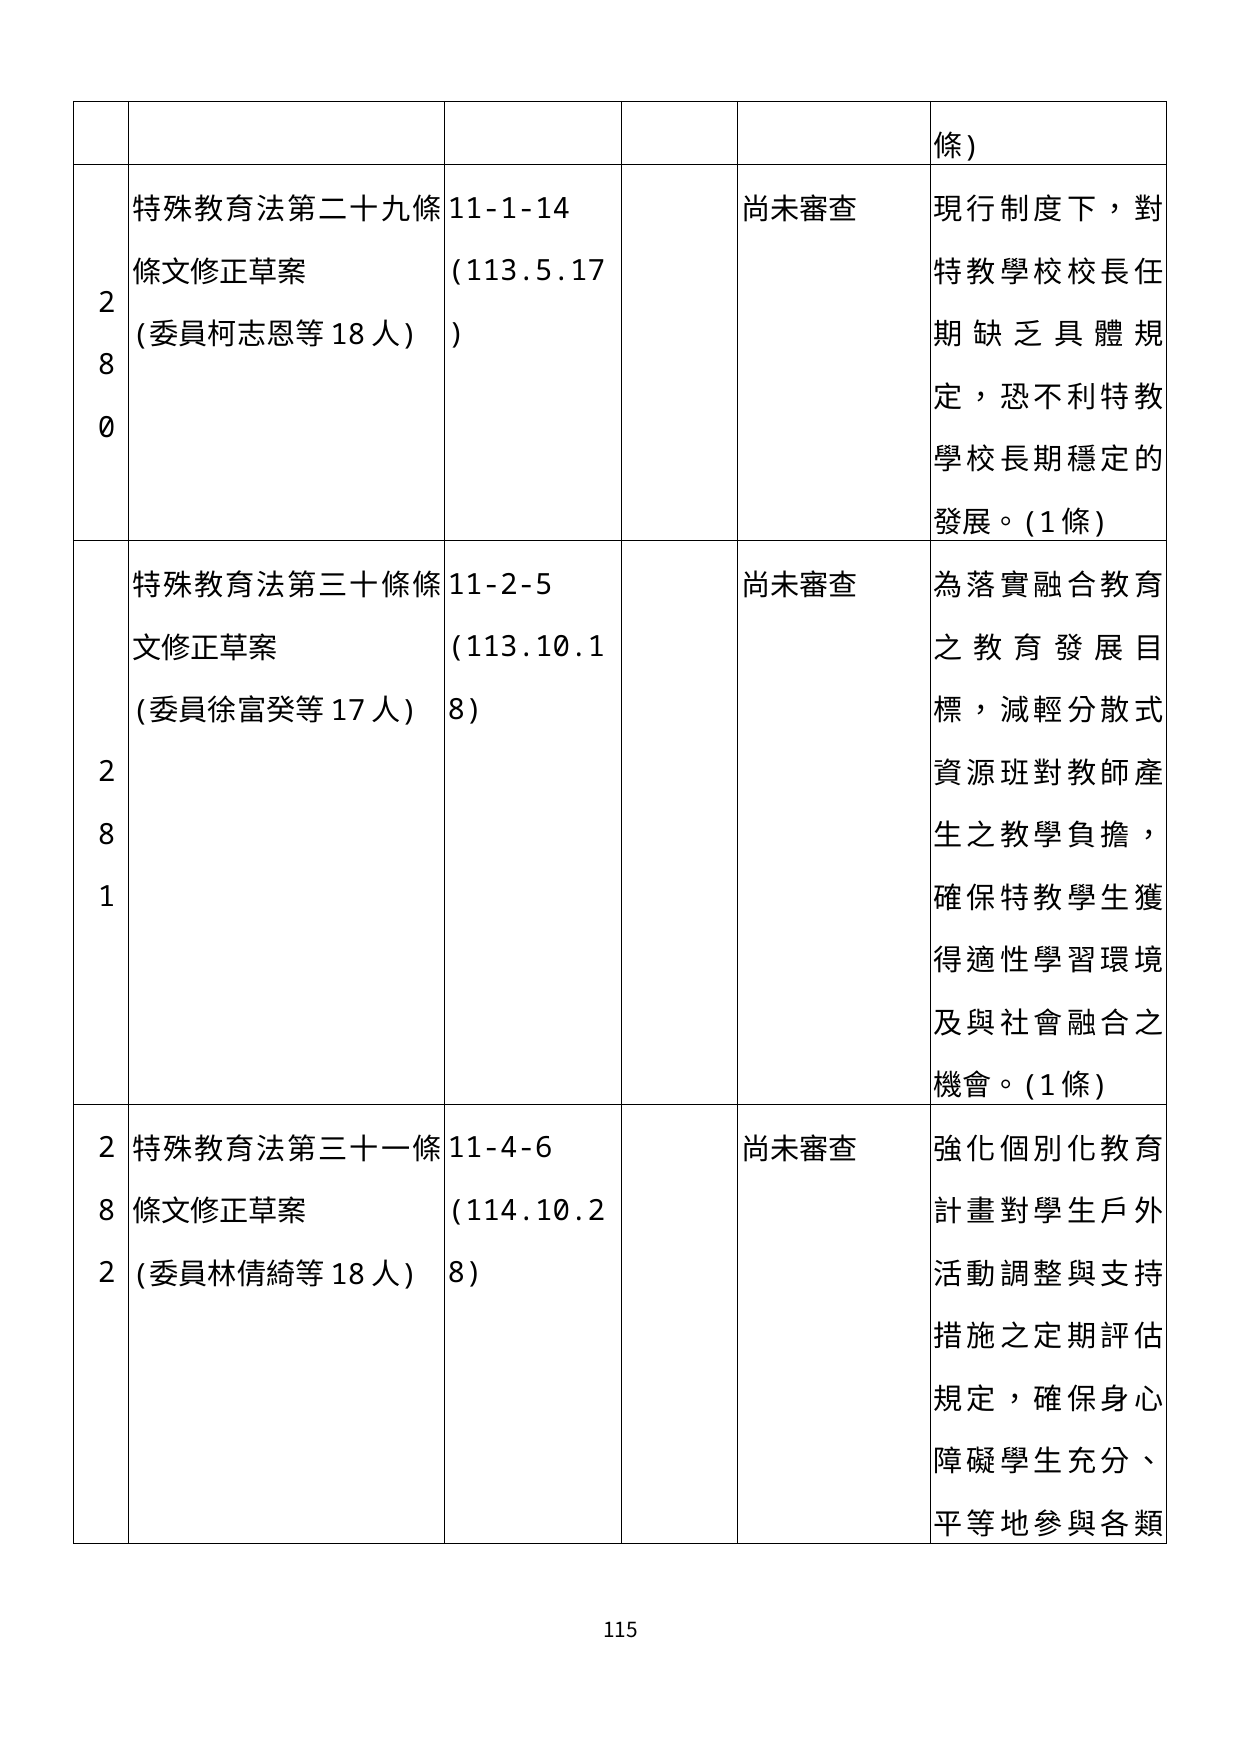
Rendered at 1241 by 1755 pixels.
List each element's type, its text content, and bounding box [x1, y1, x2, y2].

table_cell 為落實融合教育之教育發展目標，減輕分散式資源班對教師產生之教學負擔，確保特教學生獲得適性學習環境及與社會融合之機會。(1條) [931, 541, 1166, 1104]
table_cell 尚未審查 [738, 165, 930, 540]
table_cell [74, 165, 128, 540]
table_cell 強化個別化教育計畫對學生戶外活動調整與支持措施之定期評估規定，確保身心障礙學生充分、平等地參與各類 [931, 1105, 1166, 1542]
table_cell [74, 102, 128, 164]
table_cell 11-1-14 (113.5.17) [445, 165, 621, 540]
table_cell [622, 102, 737, 164]
table_cell [445, 102, 621, 164]
table_cell 特殊教育法第三十一條條文修正草案 (委員林倩綺等18人) [129, 1105, 444, 1542]
table_cell 尚未審查 [738, 541, 930, 1104]
table_cell 特殊教育法第三十條條文修正草案 (委員徐富癸等17人) [129, 541, 444, 1104]
table_cell 條) [931, 102, 1166, 164]
table_cell [622, 1105, 737, 1542]
table_cell [622, 165, 737, 540]
table_cell [738, 102, 930, 164]
table_cell 11-2-5 (113.10.18) [445, 541, 621, 1104]
table_cell [74, 541, 128, 1104]
table_cell [622, 541, 737, 1104]
table_cell 11-4-6 (114.10.28) [445, 1105, 621, 1542]
table_cell [129, 102, 444, 164]
table_cell 現行制度下，對特教學校校長任期缺乏具體規定，恐不利特教學校長期穩定的發展。(1條) [931, 165, 1166, 540]
table_cell 特殊教育法第二十九條條文修正草案 (委員柯志恩等18人) [129, 165, 444, 540]
table_cell 尚未審查 [738, 1105, 930, 1542]
table_cell [74, 1105, 128, 1542]
